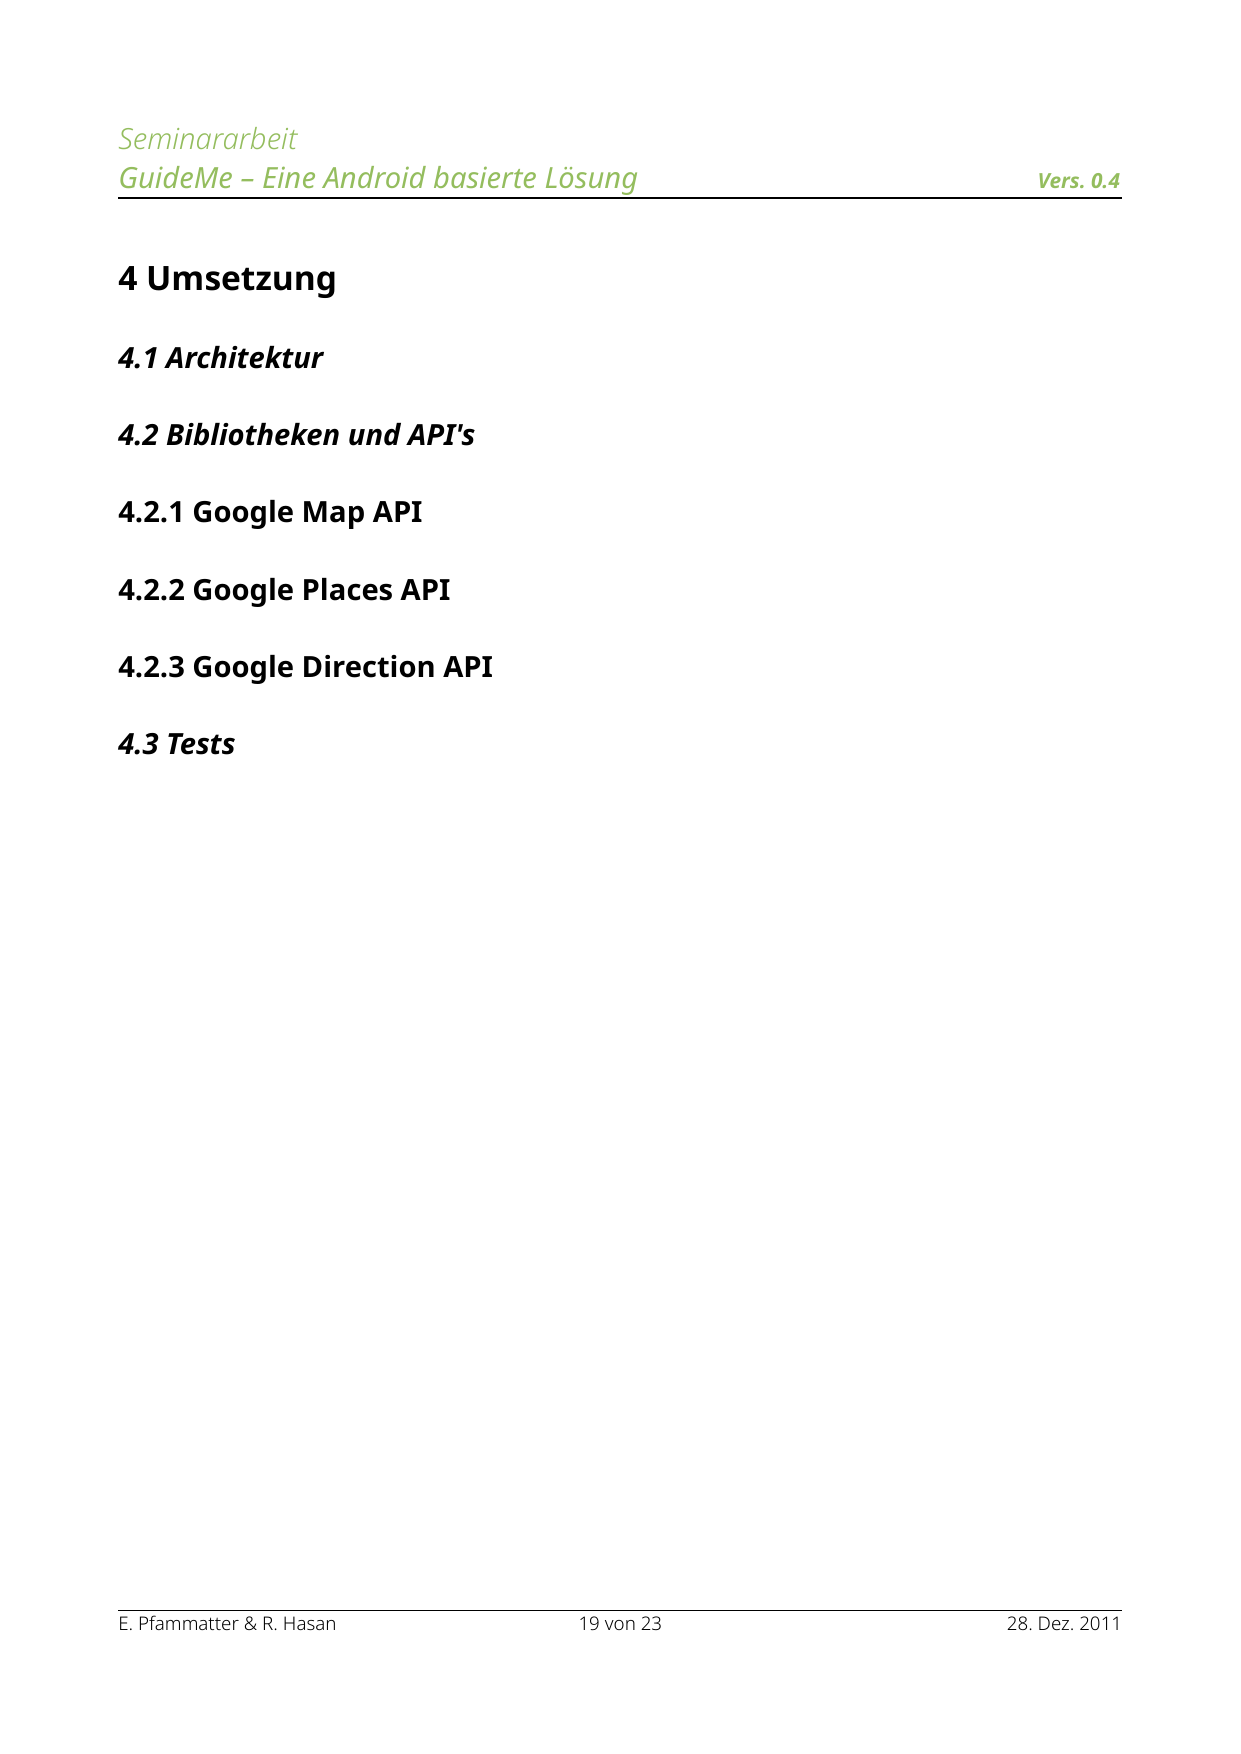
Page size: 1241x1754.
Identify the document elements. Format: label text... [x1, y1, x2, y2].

subtitle 4.2.3 Google Direction API [118, 646, 1122, 686]
subtitle 4.2.1 Google Map API [118, 492, 1122, 531]
subtitle 4.1 Architektur [118, 337, 1122, 377]
subtitle 4.3 Tests [118, 723, 1122, 763]
subtitle 4 Umsetzung [118, 254, 1122, 300]
subtitle 4.2.2 Google Places API [118, 569, 1122, 608]
subtitle 4.2 Bibliotheken und API's [118, 414, 1122, 454]
